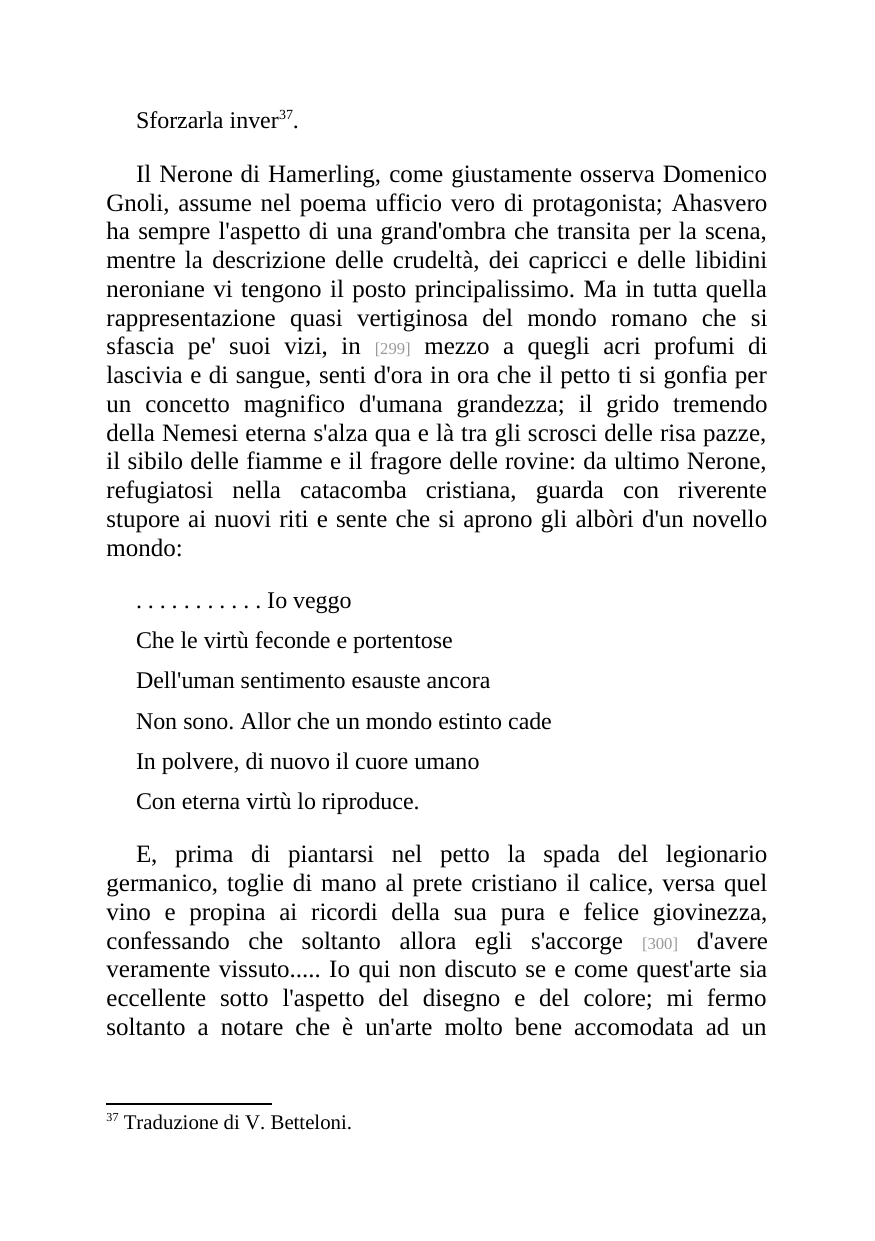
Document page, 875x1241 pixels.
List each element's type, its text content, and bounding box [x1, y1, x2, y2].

text Il Nerone di Hamerling, come giustamente osserva Domenico Gnoli, assume nel poema ufficio vero di protagonista; Ahasvero ha sempre l'aspetto di una grand'ombra che transita per la scena, mentre la descrizione delle crudeltà, dei capricci e delle libidini neroniane vi tengono il posto principalissimo. Ma in tutta quella rappresentazione quasi vertiginosa del mondo romano che si sfascia pe' suoi vizi, in [299] mezzo a quegli acri profumi di lascivia e di sangue, senti d'ora in ora che il petto ti si gonfia per un concetto magnifico d'umana grandezza; il grido tremendo della Nemesi eterna s'alza qua e là tra gli scrosci delle risa pazze, il sibilo delle fiamme e il fragore delle rovine: da ultimo Nerone, refugiatosi nella catacomba cristiana, guarda con riverente stupore ai nuovi riti e sente che si aprono gli albòri d'un novello mondo: [106, 159, 768, 561]
text Traduzione di V. Betteloni. [106, 1110, 768, 1134]
text Sforzarla inver. [106, 106, 768, 134]
text Dell'uman sentimento esauste ancora [106, 667, 768, 694]
text Che le virtù feconde e portentose [106, 626, 768, 654]
text Non sono. Allor che un mondo estinto cade [106, 707, 768, 734]
text E, prima di piantarsi nel petto la spada del legionario germanico, toglie di mano al prete cristiano il calice, versa quel vino e propina ai ricordi della sua pura e felice giovinezza, confessando che soltanto allora egli s'accorge [300] d'avere veramente vissuto..... Io qui non discuto se e come quest'arte sia eccellente sotto l'aspetto del disegno e del colore; mi fermo soltanto a notare che è un'arte molto bene accomodata ad un [106, 839, 768, 1041]
text Con eterna virtù lo riproduce. [106, 787, 768, 814]
text . . . . . . . . . . . Io veggo [106, 586, 768, 614]
text In polvere, di nuovo il cuore umano [106, 747, 768, 774]
